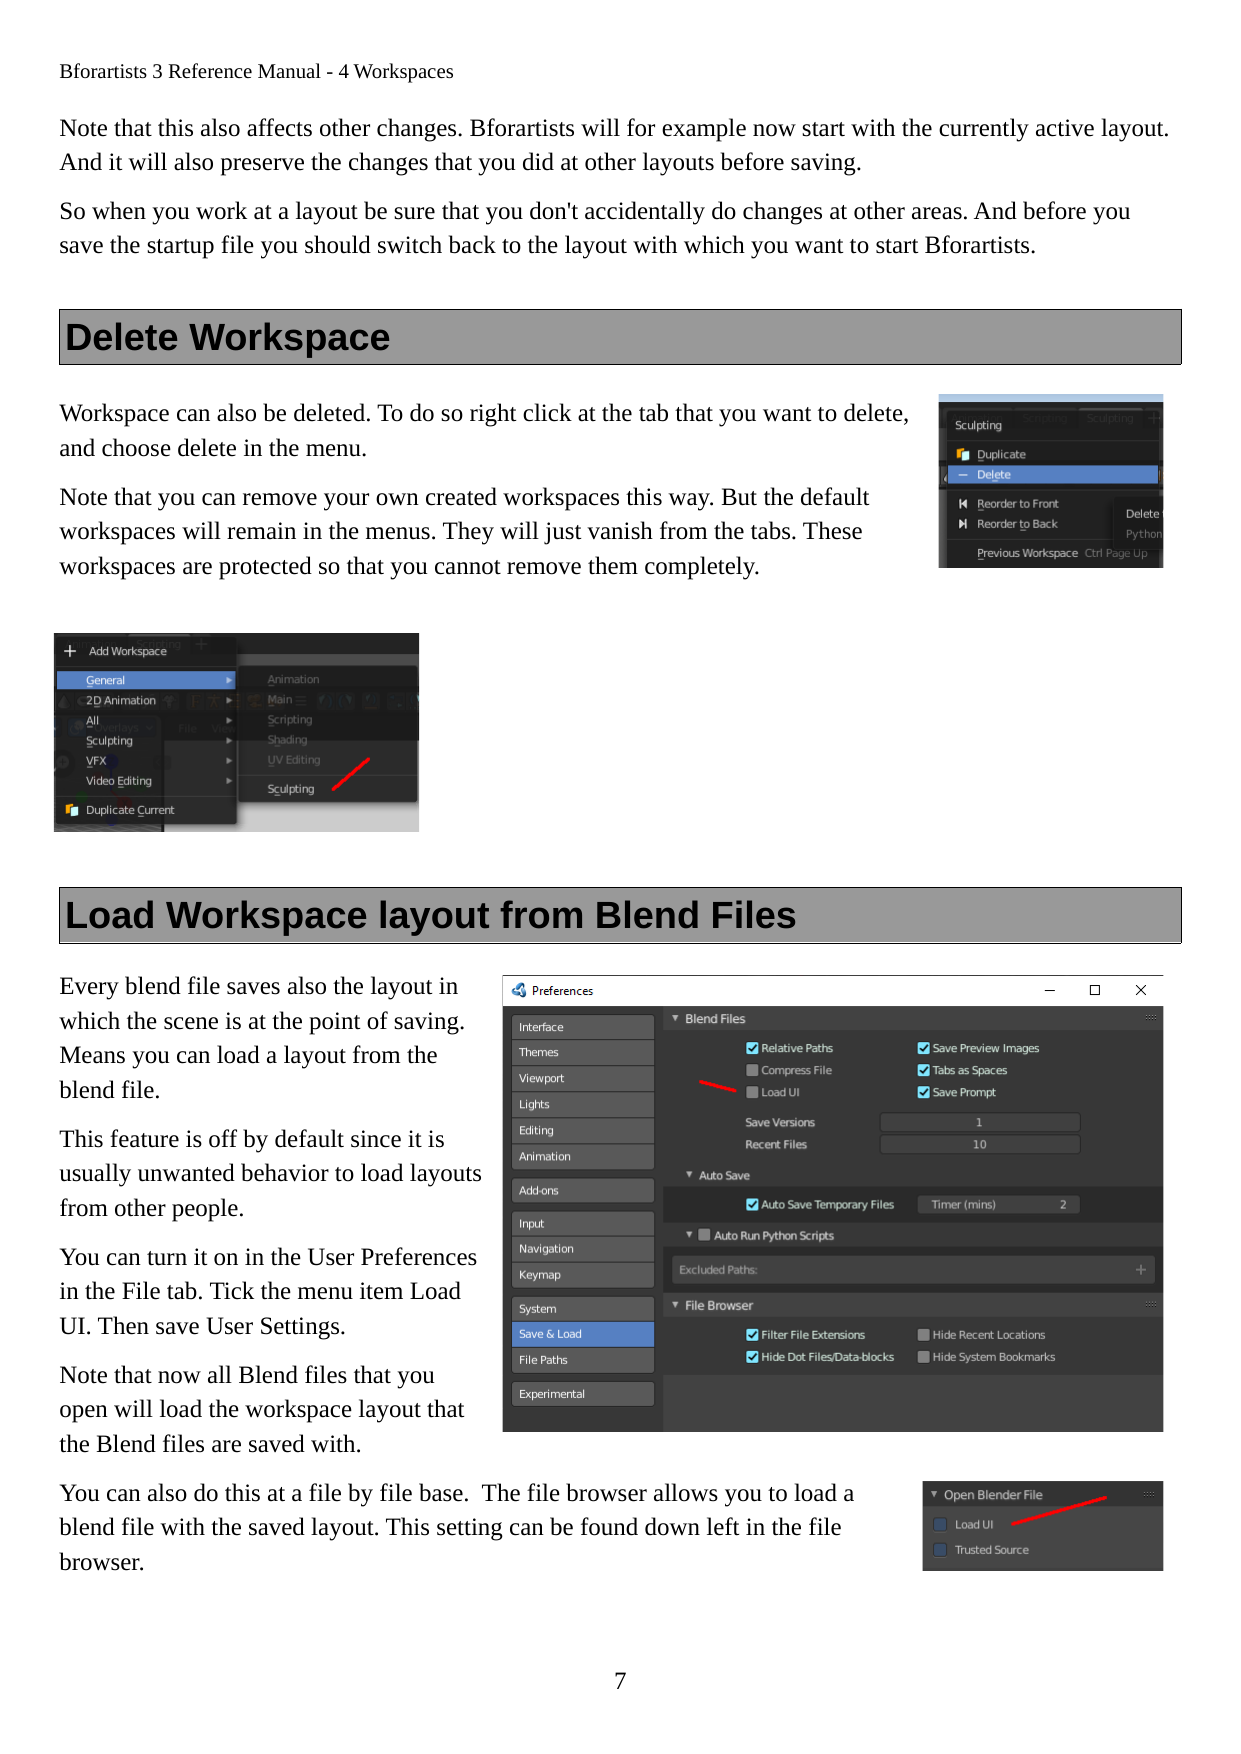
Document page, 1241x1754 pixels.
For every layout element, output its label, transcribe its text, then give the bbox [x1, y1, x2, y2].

picture [502, 975, 1164, 1432]
text Workspace can also be deleted. To do so right click at the tab that you want to delete, and choose delete in the menu. [59, 365, 1181, 461]
picture [938, 394, 1164, 568]
table_header Delete Workspace [60, 310, 1181, 364]
table_header Load Workspace layout from Blend Files [60, 888, 1181, 942]
text Note that this also affects other changes. Bforartists will for example now start with the currently active layout. And it will also preserve the changes that you did at other layouts before saving. [59, 113, 1181, 176]
text Every blend file saves also the layout in which the scene is at the point of saving. Means you can load a layout from the blend file. [59, 971, 1181, 1103]
picture [922, 1481, 1164, 1571]
text This feature is off by default since it is usually unwanted behavior to load layouts from other people. [59, 1124, 502, 1222]
picture [53, 633, 420, 832]
text Note that you can remove your own created workspaces this way. But the default workspaces will remain in the menus. They will just vanish from the tabs. These workspaces are protected so that you cannot remove them completely. [59, 482, 1181, 579]
text Note that now all Blend files that you open will load the workspace layout that the Blend files are saved with. [59, 1360, 1181, 1458]
text You can turn it on in the User Preferences in the File tab. Tick the menu item Load UI. Then save User Settings. [59, 1242, 502, 1339]
text So when you work at a layout be sure that you don't accidentally do changes at other areas. And before you save the startup file you should switch back to the layout with which you want to start Bforartists. [59, 196, 1181, 259]
text You can also do this at a file by file base. The file browser allows you to load a blend file with the saved layout. This setting can be found down left in the file browser. [59, 1478, 1181, 1576]
